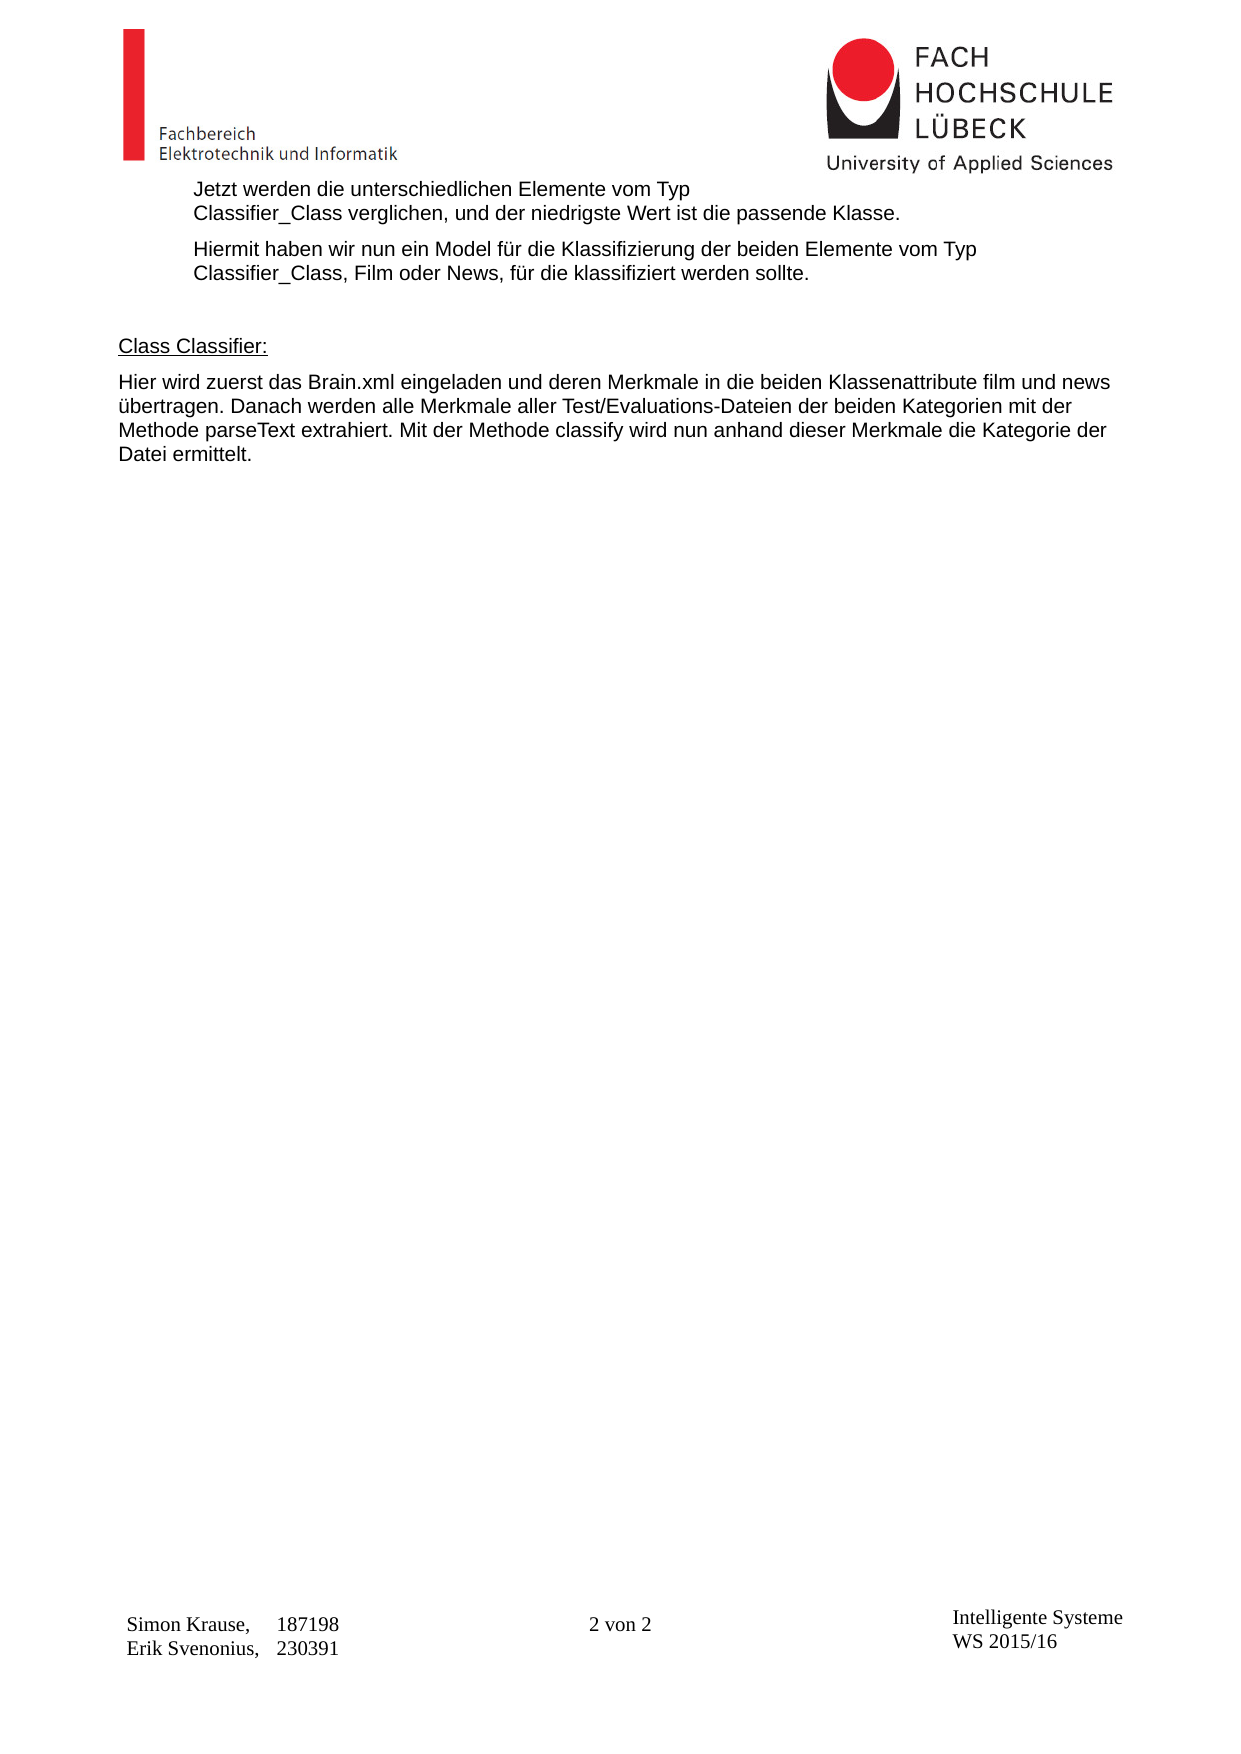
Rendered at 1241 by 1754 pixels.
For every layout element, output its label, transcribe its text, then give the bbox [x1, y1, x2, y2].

list Hiermit haben wir nun ein Model für die Klassifizierung der beiden Elemente vom Typ Classifier_Class, Film oder News, für die klassifiziert werden sollte. [156, 237, 1122, 285]
text Class Classifier: [118, 334, 1122, 358]
picture [816, 38, 1118, 181]
list Jetzt werden die unterschiedlichen Elemente vom Typ Classifier_Class verglichen, und der niedrigste Wert ist die passende Klasse. [156, 176, 1122, 224]
text Hier wird zuerst das Brain.xml eingeladen und deren Merkmale in die beiden Klassenattribute film und news übertragen. Danach werden alle Merkmale aller Test/Evaluations-Dateien der beiden Kategorien mit der Methode parseText extrahiert. Mit der Methode classify wird nun anhand dieser Merkmale die Kategorie der Datei ermittelt. [118, 370, 1122, 466]
picture [123, 29, 402, 172]
